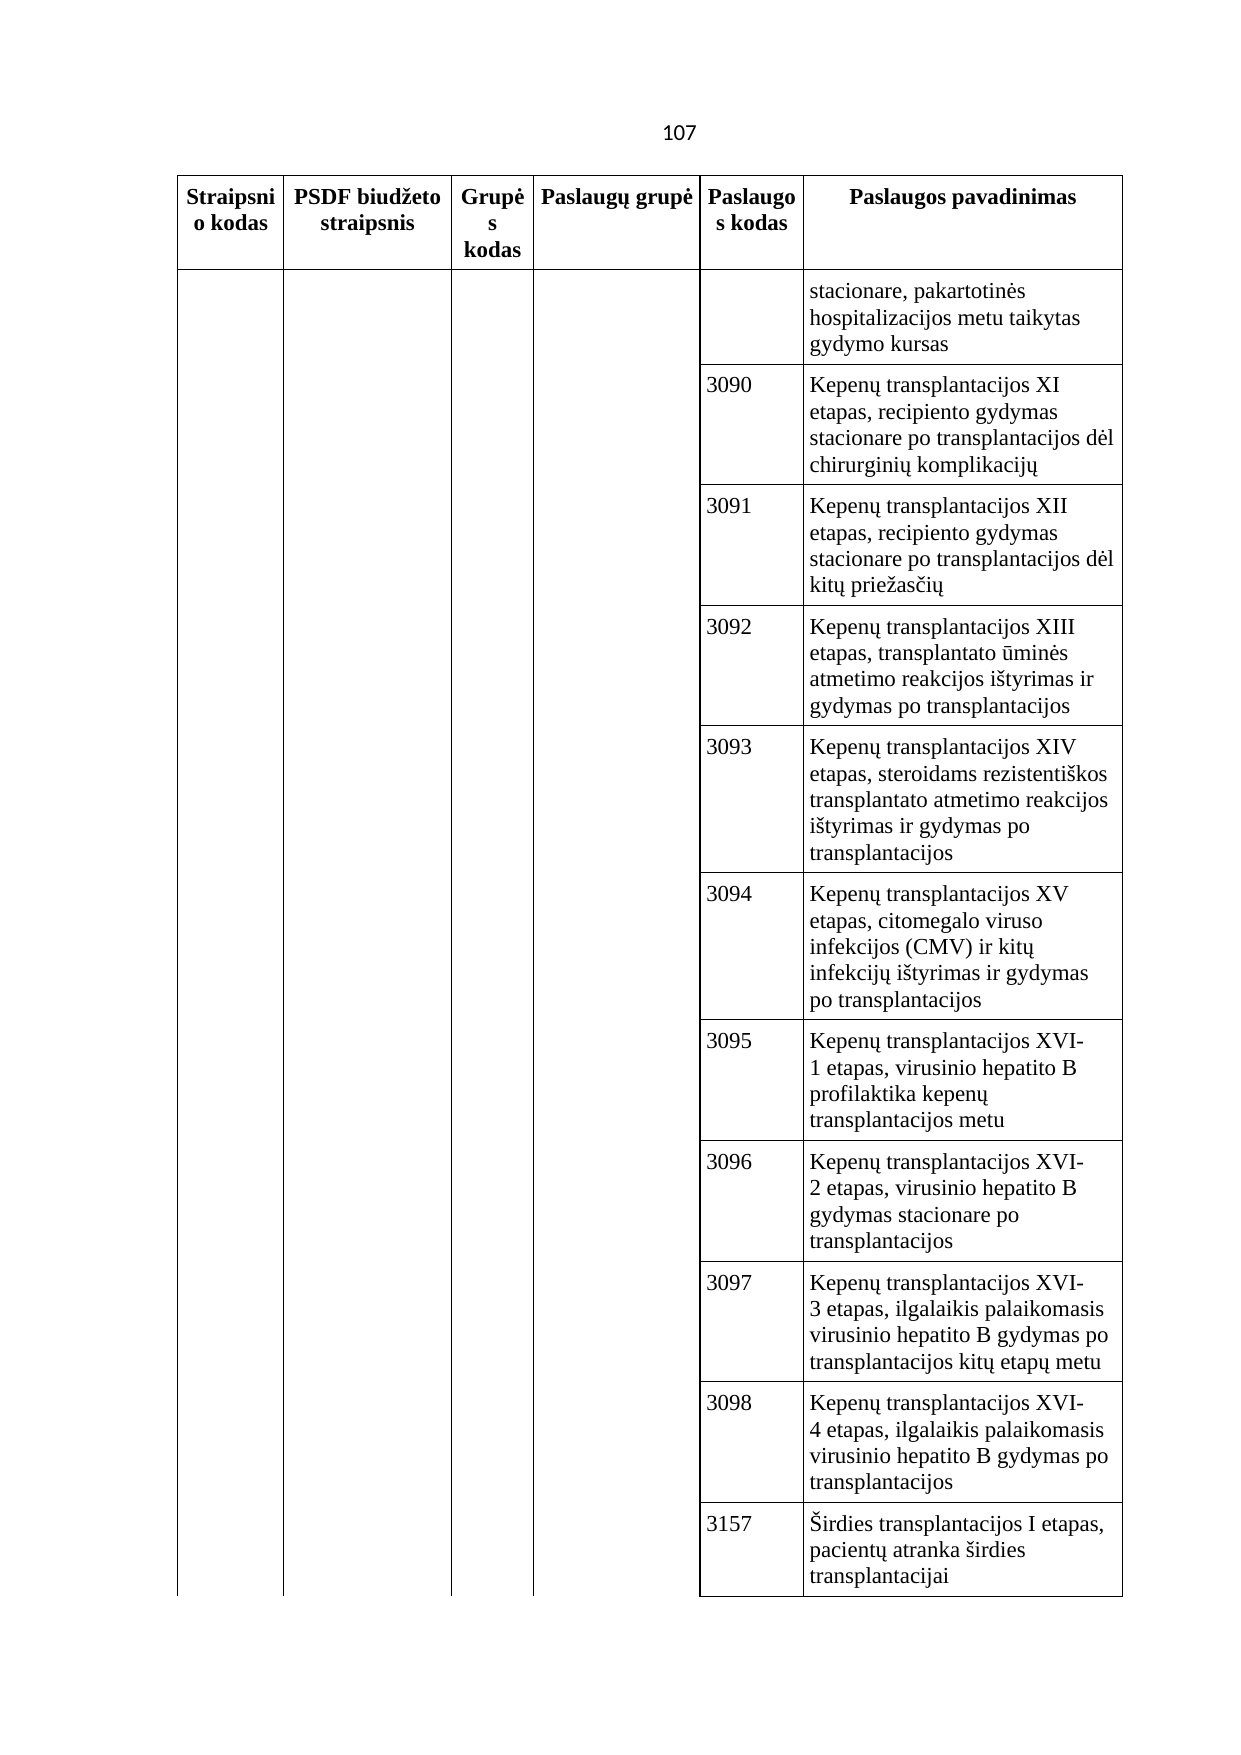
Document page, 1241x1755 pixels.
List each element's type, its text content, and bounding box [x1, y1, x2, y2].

table_cell Kepenų transplantacijos XVI-1 etapas, virusinio hepatito B profilaktika kepenų transplantacijos metu [804, 1020, 1122, 1140]
table_cell [452, 364, 533, 484]
table_cell [178, 1140, 283, 1261]
table_cell [452, 725, 533, 872]
table_cell [284, 725, 451, 872]
table_cell [534, 872, 699, 1019]
table_cell [178, 872, 283, 1019]
table_cell [701, 270, 803, 363]
table_cell 3157 [701, 1503, 803, 1596]
table_cell [178, 270, 283, 363]
table_cell [452, 1502, 533, 1596]
table_cell [452, 872, 533, 1019]
table_cell [178, 1261, 283, 1381]
table_cell 3098 [701, 1382, 803, 1502]
table_cell [284, 605, 451, 725]
table_cell [452, 270, 533, 363]
table_cell [534, 1381, 699, 1502]
table_cell [284, 270, 451, 363]
table_cell Kepenų transplantacijos XI etapas, recipiento gydymas stacionare po transplantacijos dėl chirurginių komplikacijų [804, 365, 1122, 484]
table_cell Kepenų transplantacijos XV etapas, citomegalo viruso infekcijos (CMV) ir kitų infekcijų ištyrimas ir gydymas po transplantacijos [804, 873, 1122, 1019]
table_cell [178, 484, 283, 605]
table_cell 3096 [701, 1141, 803, 1261]
table_cell [534, 1140, 699, 1261]
table_cell [452, 1140, 533, 1261]
table_cell Kepenų transplantacijos XII etapas, recipiento gydymas stacionare po transplantacijos dėl kitų priežasčių [804, 485, 1122, 605]
table_header Paslaugų grupė [534, 176, 699, 269]
table_cell [284, 872, 451, 1019]
table_cell 3090 [701, 365, 803, 484]
table_cell [452, 605, 533, 725]
table_cell stacionare, pakartotinės hospitalizacijos metu taikytas gydymo kursas [804, 270, 1122, 363]
table_cell [534, 270, 699, 363]
table_cell [534, 484, 699, 605]
table_cell Kepenų transplantacijos XVI-4 etapas, ilgalaikis palaikomasis virusinio hepatito B gydymas po transplantacijos [804, 1382, 1122, 1502]
table_cell [534, 725, 699, 872]
table_cell [284, 364, 451, 484]
table_cell 3095 [701, 1020, 803, 1140]
table_header Straipsnio kodas [178, 176, 283, 269]
table_cell 3094 [701, 873, 803, 1019]
table_cell [534, 1261, 699, 1381]
table_cell [178, 605, 283, 725]
table_cell [534, 364, 699, 484]
table_cell [534, 1019, 699, 1140]
table_cell [452, 1381, 533, 1502]
table_cell [284, 484, 451, 605]
table_cell [178, 725, 283, 872]
table_cell 3092 [701, 606, 803, 725]
table_cell [284, 1261, 451, 1381]
table_cell 3097 [701, 1262, 803, 1381]
table_cell [284, 1140, 451, 1261]
table_cell [178, 1502, 283, 1596]
table_cell [284, 1019, 451, 1140]
table_cell [178, 1019, 283, 1140]
table_header Grupės kodas [452, 176, 533, 269]
table_cell [284, 1381, 451, 1502]
table_cell Kepenų transplantacijos XIV etapas, steroidams rezistentiškos transplantato atmetimo reakcijos ištyrimas ir gydymas po transplantacijos [804, 726, 1122, 872]
table_cell [534, 1502, 699, 1596]
table_header Paslaugos pavadinimas [804, 176, 1122, 269]
table_cell Kepenų transplantacijos XVI-2 etapas, virusinio hepatito B gydymas stacionare po transplantacijos [804, 1141, 1122, 1261]
table_header PSDF biudžeto straipsnis [284, 176, 451, 269]
table_cell [452, 1019, 533, 1140]
table_cell 3093 [701, 726, 803, 872]
table_cell [534, 605, 699, 725]
table_cell [452, 1261, 533, 1381]
table_cell Kepenų transplantacijos XVI-3 etapas, ilgalaikis palaikomasis virusinio hepatito B gydymas po transplantacijos kitų etapų metu [804, 1262, 1122, 1381]
table_cell [178, 1381, 283, 1502]
table_cell Kepenų transplantacijos XIII etapas, transplantato ūminės atmetimo reakcijos ištyrimas ir gydymas po transplantacijos [804, 606, 1122, 725]
table_cell [284, 1502, 451, 1596]
table_cell [178, 364, 283, 484]
table_cell [452, 484, 533, 605]
table_cell Širdies transplantacijos I etapas, pacientų atranka širdies transplantacijai [804, 1503, 1122, 1596]
table_header Paslaugos kodas [701, 176, 803, 269]
table_cell 3091 [701, 485, 803, 605]
